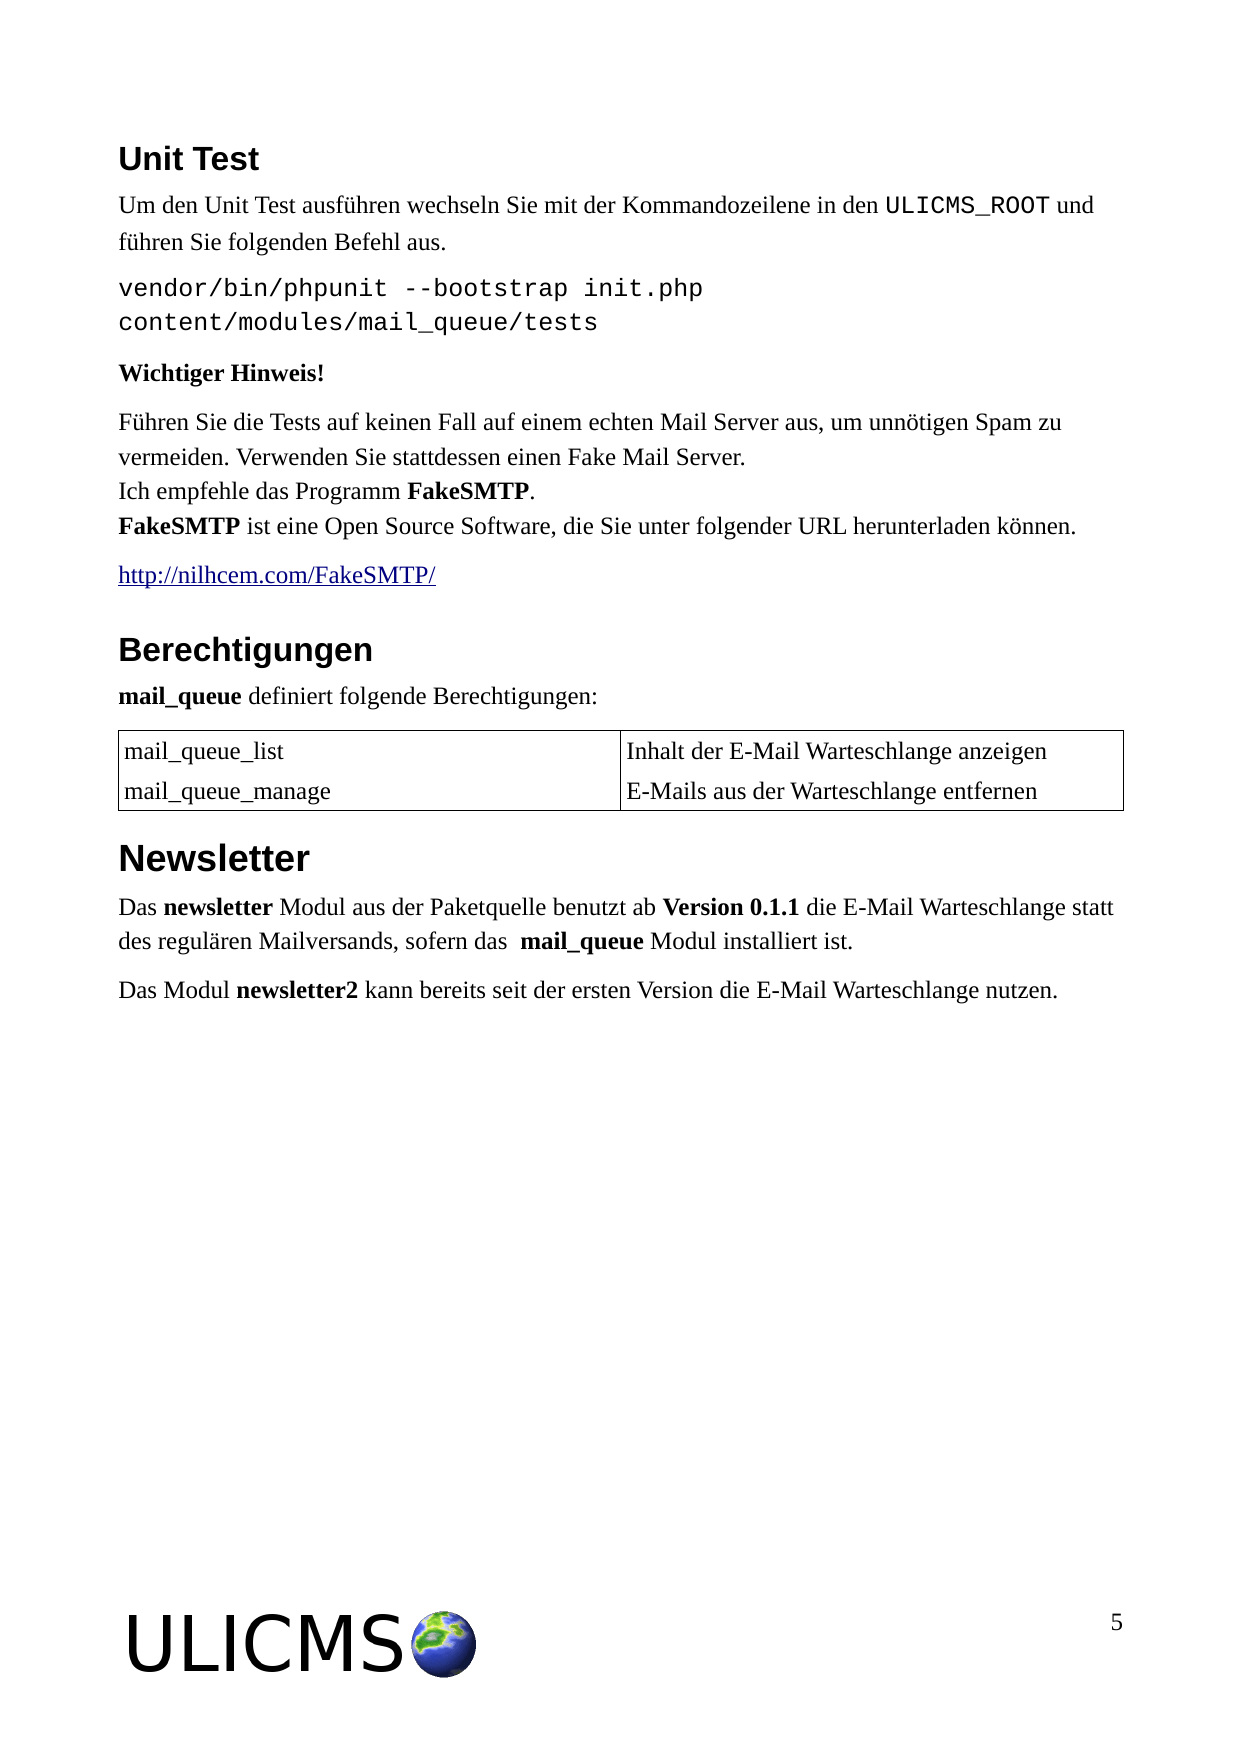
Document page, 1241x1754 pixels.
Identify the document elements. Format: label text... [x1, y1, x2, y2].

text Das newsletter Modul aus der Paketquelle benutzt ab Version 0.1.1 die E-Mail Warteschlange statt des regulären Mailversands, sofern das mail_queue Modul installiert ist. [118, 892, 1123, 955]
table_cell E-Mails aus der Warteschlange entfernen [621, 770, 1123, 810]
text Führen Sie die Tests auf keinen Fall auf einem echten Mail Server aus, um unnötigen Spam zu vermeiden. Verwenden Sie stattdessen einen Fake Mail Server. Ich empfehle das Programm FakeSMTP. FakeSMTP ist eine Open Source Software, die Sie unter folgender URL herunterladen können. [118, 407, 1123, 539]
table_header Inhalt der E-Mail Warteschlange anzeigen [621, 731, 1123, 770]
text http://nilhcem.com/FakeSMTP/ [118, 560, 1123, 588]
text Wichtiger Hinweis! [118, 358, 1123, 387]
table_cell mail_queue_manage [119, 770, 620, 810]
subtitle Berechtigungen [118, 630, 1123, 668]
table_header mail_queue_list [119, 731, 620, 770]
text Das Modul newsletter2 kann bereits seit der ersten Version die E-Mail Warteschlange nutzen. [118, 975, 1123, 1004]
picture [118, 1607, 479, 1681]
text vendor/bin/phpunit --bootstrap init.php content/modules/mail_queue/tests [118, 276, 1123, 338]
text Um den Unit Test ausführen wechseln Sie mit der Kommandozeilene in den ULICMS_ROOT und führen Sie folgenden Befehl aus. [118, 190, 1123, 255]
text mail_queue definiert folgende Berechtigungen: [118, 681, 1123, 709]
subtitle Newsletter [118, 836, 1123, 879]
subtitle Unit Test [118, 139, 1123, 178]
